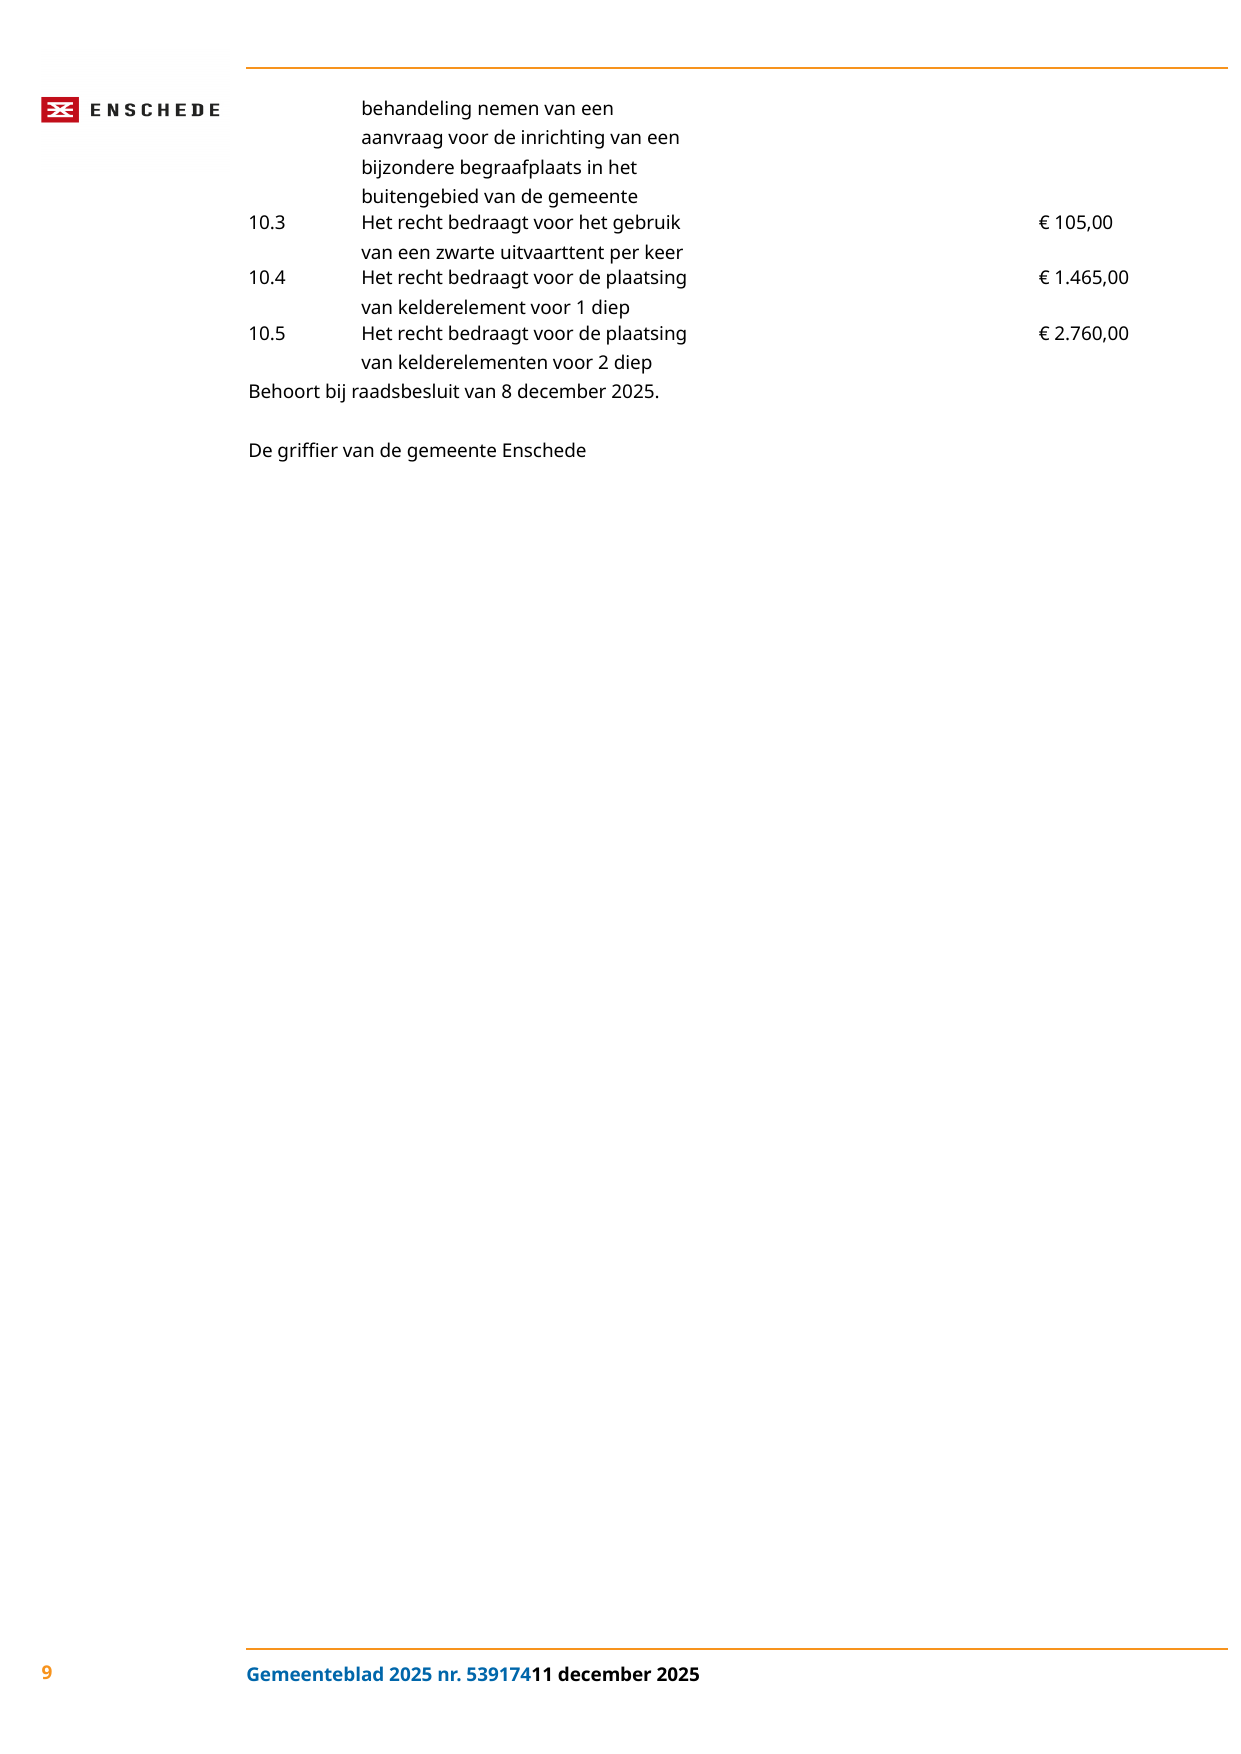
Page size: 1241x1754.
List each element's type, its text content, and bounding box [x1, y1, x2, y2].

table_cell [926, 209, 1038, 264]
table_cell € 1.465,00 [1039, 265, 1152, 320]
table_cell 10.3 [248, 209, 361, 264]
table_cell [700, 95, 813, 209]
table_cell [700, 320, 813, 375]
table_cell [700, 209, 813, 264]
table_cell [926, 95, 1038, 209]
table_cell Het recht bedraagt voor de plaatsing van kelderelementen voor 2 diep [361, 320, 700, 375]
table_cell [926, 320, 1038, 375]
table_cell Het recht bedraagt voor de plaatsing van kelderelement voor 1 diep [361, 265, 700, 320]
table_cell behandeling nemen van een aanvraag voor de inrichting van een bijzondere begraafplaats in het buitengebied van de gemeente [361, 95, 700, 209]
text De griffier van de gemeente Enschede [248, 438, 1152, 463]
table_cell [926, 265, 1038, 320]
table_cell [1039, 95, 1152, 209]
table_cell 10.5 [248, 320, 361, 375]
table_cell [700, 265, 813, 320]
table_cell [813, 265, 926, 320]
table_cell € 105,00 [1039, 209, 1152, 264]
table_cell [813, 209, 926, 264]
table_cell Het recht bedraagt voor het gebruik van een zwarte uitvaarttent per keer [361, 209, 700, 264]
table_cell € 2.760,00 [1039, 320, 1152, 375]
text Behoort bij raadsbesluit van 8 december 2025. [248, 378, 1152, 404]
picture [41, 47, 231, 172]
table_cell 10.4 [248, 265, 361, 320]
table_cell [813, 95, 926, 209]
table_cell [248, 95, 361, 209]
table_cell [813, 320, 926, 375]
